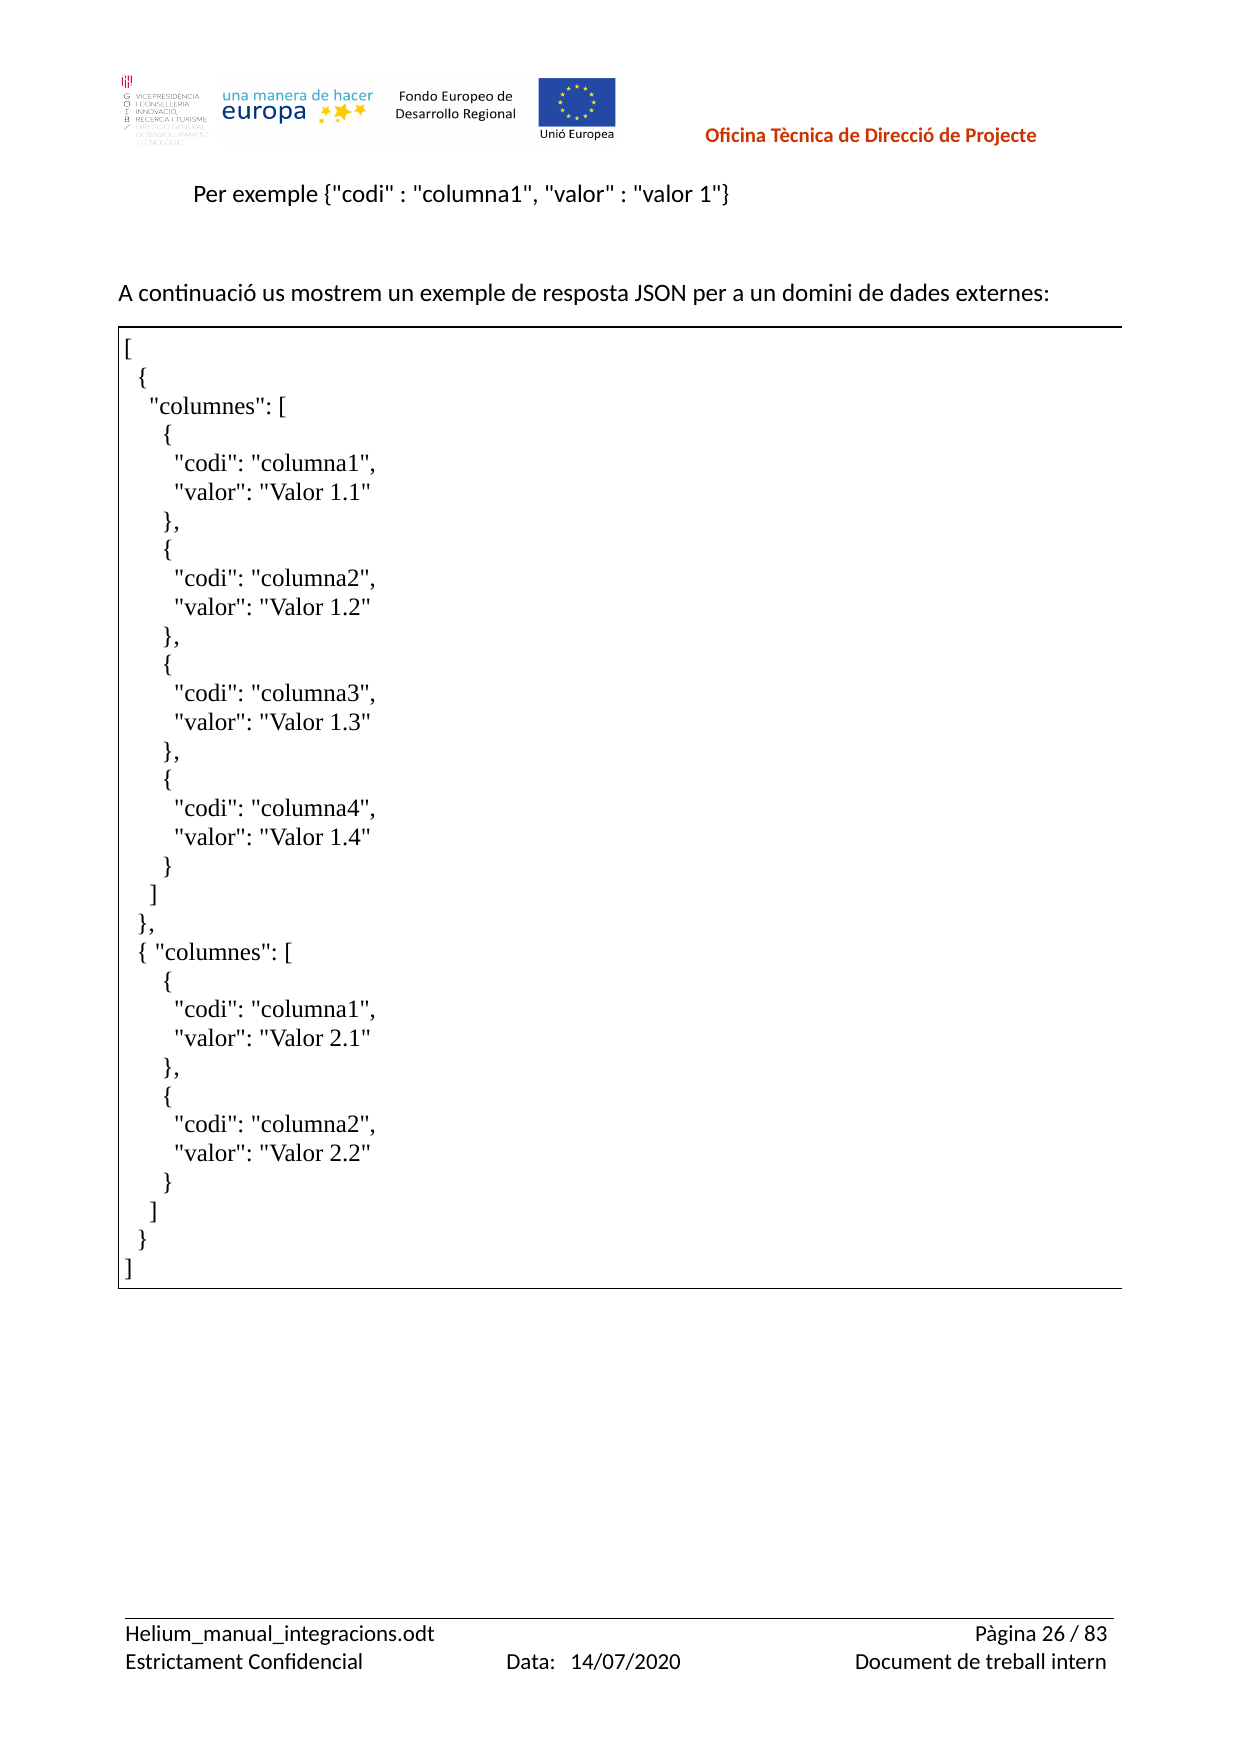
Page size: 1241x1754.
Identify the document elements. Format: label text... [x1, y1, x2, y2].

table_header [ { "columnes": [ { "codi": "columna1", "valor": "Valor 1.1" }, { "codi": "columna2", "valor": "Valor 1.2" }, { "codi": "columna3", "valor": "Valor 1.3" }, { "codi": "columna4", "valor": "Valor 1.4" } ] }, { "columnes": [ { "codi": "columna1", "valor": "Valor 2.1" }, { "codi": "columna2", "valor": "Valor 2.2" } ] } ] [119, 328, 1122, 1288]
text A continuació us mostrem un exemple de resposta JSON per a un domini de dades externes: [118, 277, 1122, 307]
picture [118, 73, 213, 147]
picture [219, 73, 621, 147]
text Per exemple {"codi" : "columna1", "valor" : "valor 1"} [118, 178, 1122, 208]
